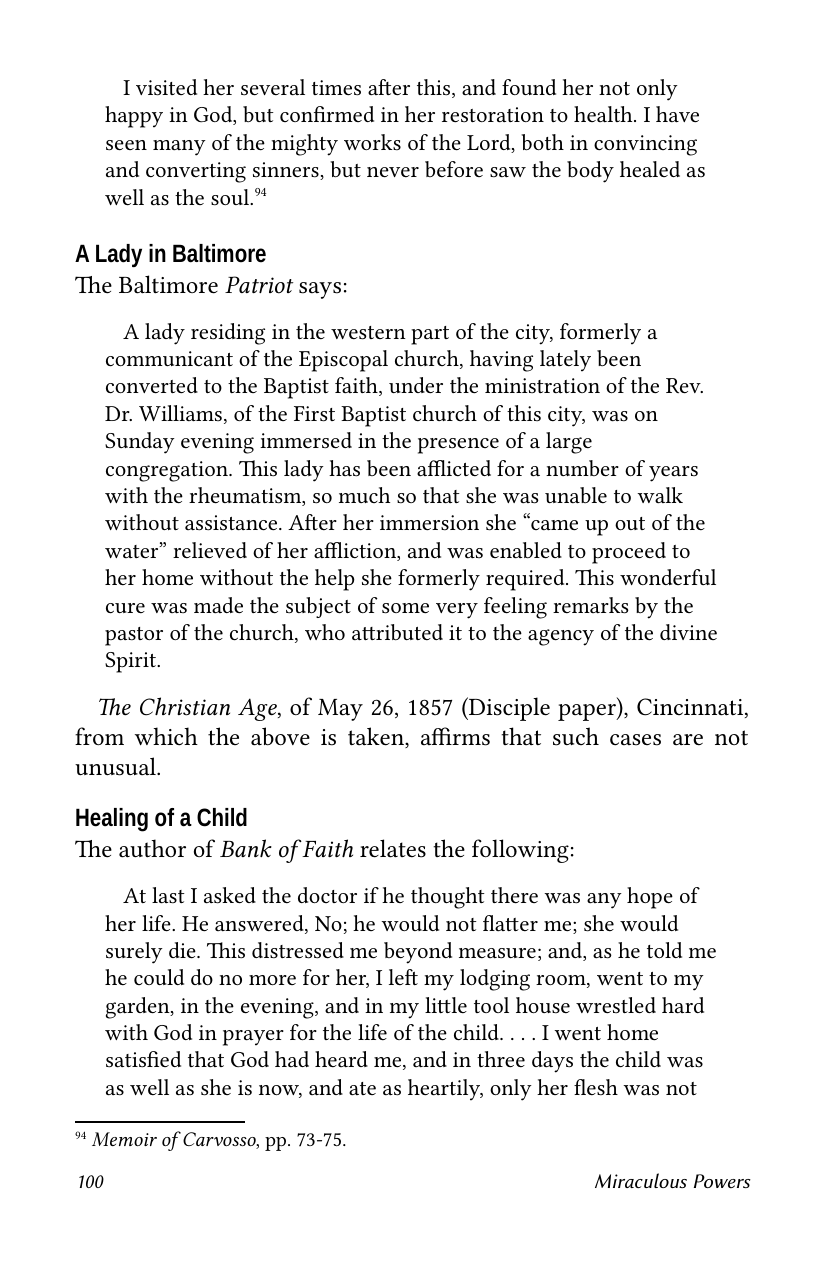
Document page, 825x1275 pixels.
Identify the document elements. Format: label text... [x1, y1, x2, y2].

text At last I asked the doctor if he thought there was any hope of her life. He answered, No; he would not flatter me; she would surely die. This distressed me beyond measure; and, as he told me he could do no more for her, I left my lodging room, went to my garden, in the evening, and in my little tool house wrestled hard with God in prayer for the life of the child. . . . I went home satisfied that God had heard me, and in three days the child was as well as she is now, and ate as heartily, only her flesh was not [105, 883, 720, 1101]
text The author of Bank of Faith relates the following: [75, 835, 750, 864]
text Memoir of Carvosso, pp. 73-75. [75, 1128, 750, 1152]
text I visited her several times after this, and found her not only happy in God, but confirmed in her restoration to health. I have seen many of the mighty works of the Lord, both in convincing and converting sinners, but never before saw the body healed as well as the soul. [105, 75, 720, 211]
text The Baltimore Patriot says: [75, 271, 750, 299]
subtitle A Lady in Baltimore [75, 239, 750, 268]
subtitle Healing of a Child [75, 803, 750, 832]
text The Christian Age, of May 26, 1857 (Disciple paper), Cincinnati, from which the above is taken, affirms that such cases are not unusual. [75, 693, 750, 781]
text A lady residing in the western part of the city, formerly a communicant of the Episcopal church, having lately been converted to the Baptist faith, under the ministration of the Rev. Dr. Williams, of the First Baptist church of this city, was on Sunday evening immersed in the presence of a large congregation. This lady has been afflicted for a number of years with the rheumatism, so much so that she was unable to walk without assistance. After her immersion she “came up out of the water” relieved of her affliction, and was enabled to proceed to her home without the help she formerly required. This wonderful cure was made the subject of some very feeling remarks by the pastor of the church, who attributed it to the agency of the divine Spirit. [105, 318, 720, 673]
